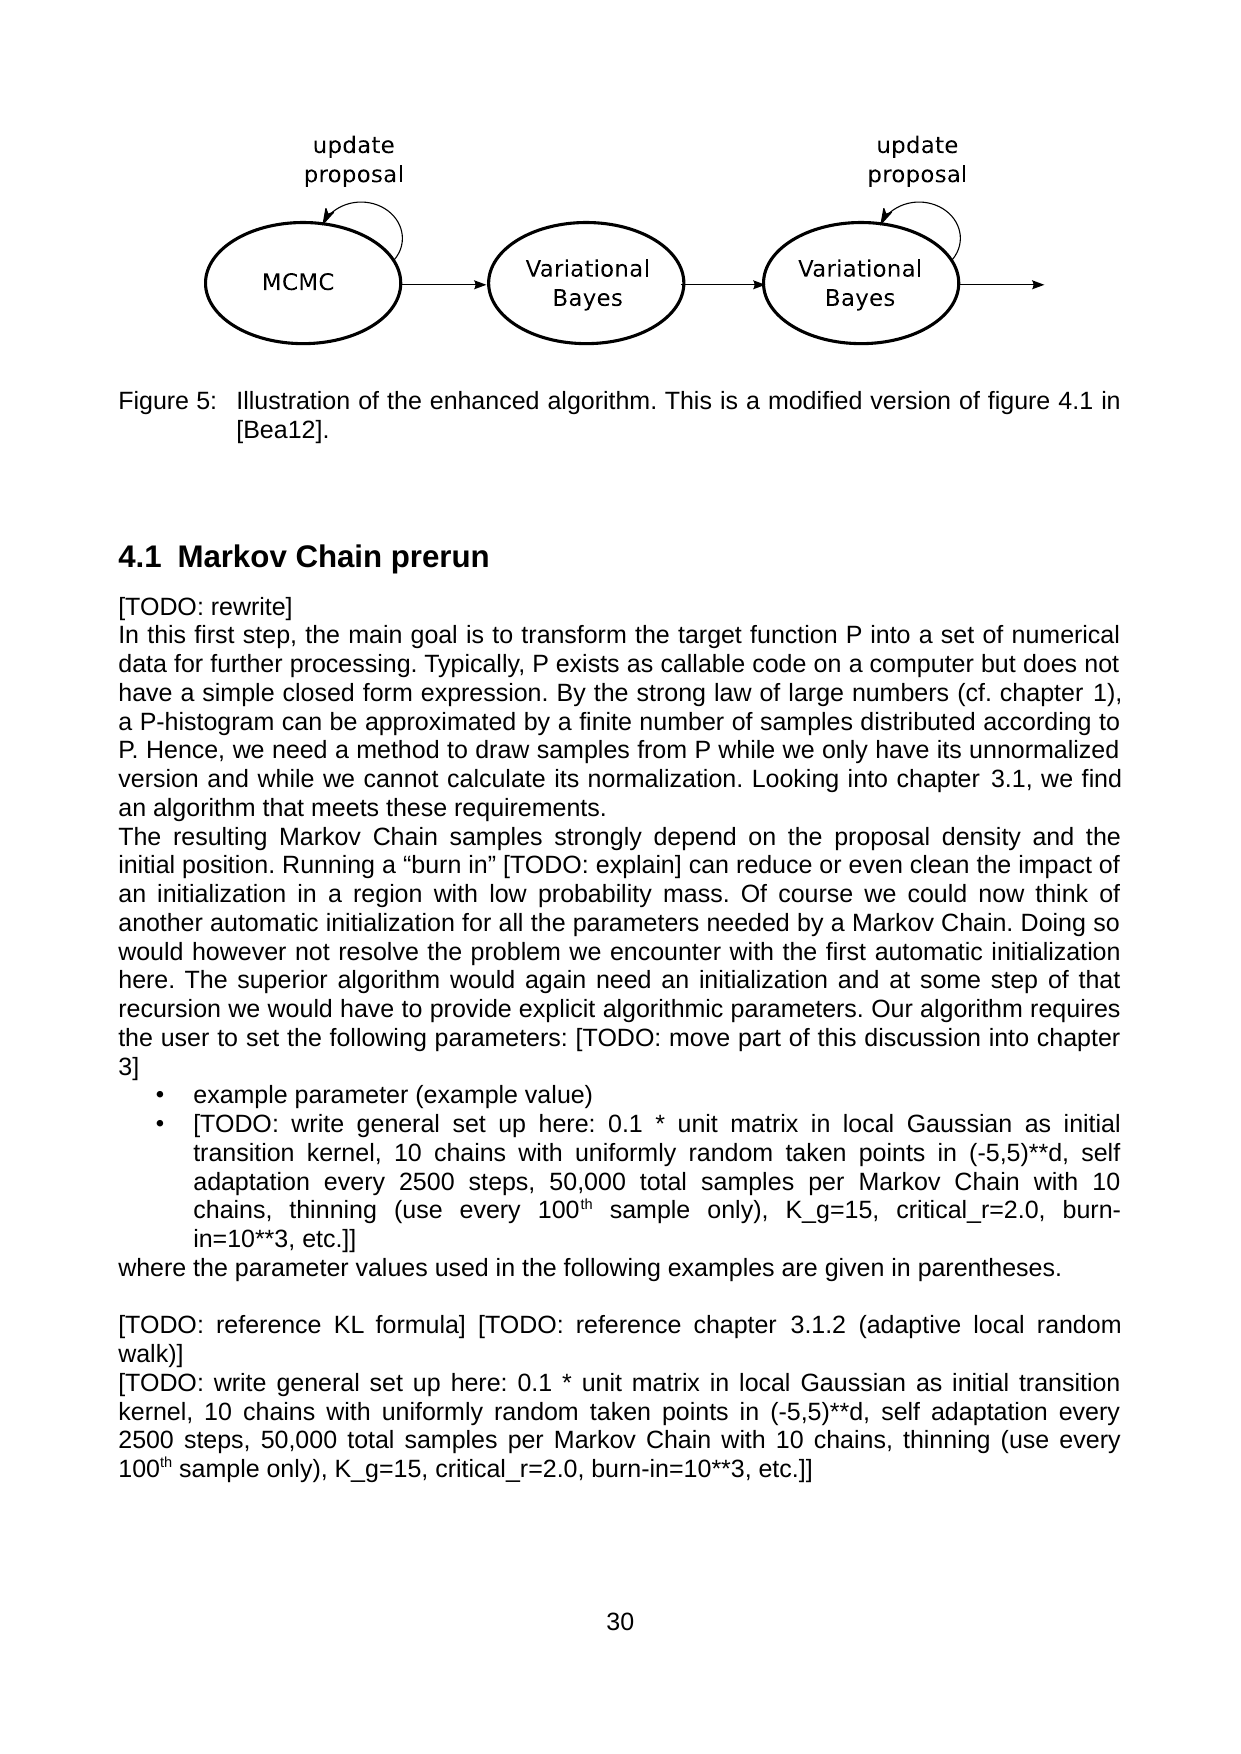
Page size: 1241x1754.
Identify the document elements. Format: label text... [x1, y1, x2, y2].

text The resulting Markov Chain samples strongly depend on the proposal density and the initial position. Running a “burn in” [TODO: explain] can reduce or even clean the impact of an initialization in a region with low probability mass. Of course we could now think of another automatic initialization for all the parameters needed by a Markov Chain. Doing so would however not resolve the problem we encounter with the first automatic initialization here. The superior algorithm would again need an initialization and at some step of that recursion we would have to provide explicit algorithmic parameters. Our algorithm requires the user to set the following parameters: [TODO: move part of this discussion into chapter 3] [118, 822, 1122, 1080]
text In this first step, the main goal is to transform the target function P into a set of numerical data for further processing. Typically, P exists as callable code on a computer but does not have a simple closed form expression. By the strong law of large numbers (cf. chapter 1), a P-histogram can be approximated by a finite number of samples distributed according to P. Hence, we need a method to draw samples from P while we only have its unnormalized version and while we cannot calculate its normalization. Looking into chapter 3.1, we find an algorithm that meets these requirements. [118, 620, 1122, 822]
subtitle Markov Chain prerun [118, 538, 1122, 573]
text [TODO: write general set up here: 0.1 * unit matrix in local Gaussian as initial transition kernel, 10 chains with uniformly random taken points in (-5,5)**d, self adaptation every 2500 steps, 50,000 total samples per Markov Chain with 10 chains, thinning (use every 100th sample only), K_g=15, critical_r=2.0, burn-in=10**3, etc.]] [118, 1368, 1122, 1483]
text Figure 5: Illustration of the enhanced algorithm. This is a modified version of figure 4.1 in [Bea12]. [118, 118, 1122, 444]
text [TODO: reference KL formula] [TODO: reference chapter 3.1.2 (adaptive local random walk)] [118, 1311, 1122, 1368]
text where the parameter values used in the following examples are given in parentheses. [118, 1253, 1122, 1282]
list example parameter (example value) [156, 1080, 1122, 1109]
list [TODO: write general set up here: 0.1 * unit matrix in local Gaussian as initial transition kernel, 10 chains with uniformly random taken points in (-5,5)**d, self adaptation every 2500 steps, 50,000 total samples per Markov Chain with 10 chains, thinning (use every 100th sample only), K_g=15, critical_r=2.0, burn-in=10**3, etc.]] [156, 1109, 1122, 1253]
text [TODO: rewrite] [118, 592, 1122, 620]
